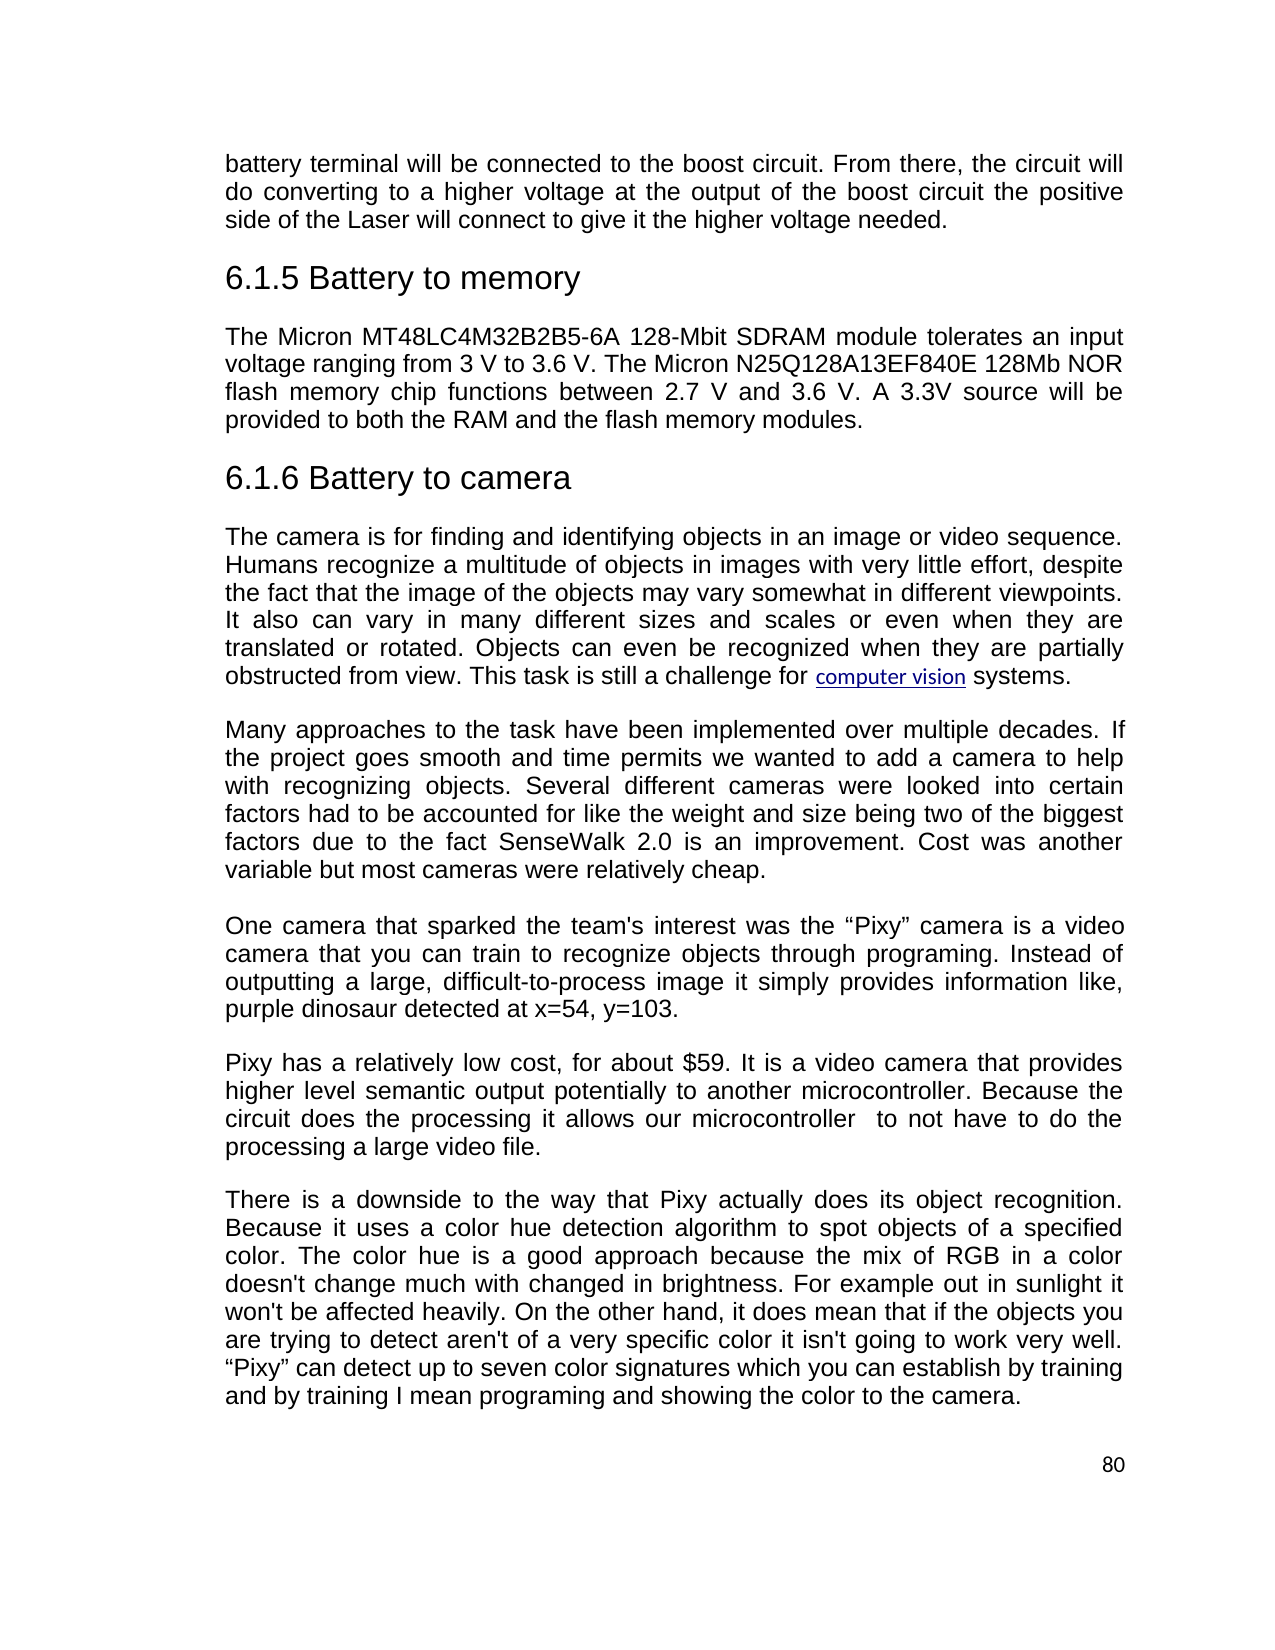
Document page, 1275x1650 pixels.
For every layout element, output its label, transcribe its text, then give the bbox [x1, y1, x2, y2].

text The Micron MT48LC4M32B2B5-6A 128-Mbit SDRAM module tolerates an input voltage ranging from 3 V to 3.6 V. The Micron N25Q128A13EF840E 128Mb NOR flash memory chip functions between 2.7 V and 3.6 V. A 3.3V source will be provided to both the RAM and the flash memory modules. [225, 322, 1125, 434]
text battery terminal will be connected to the boost circuit. From there, the circuit will do converting to a higher voltage at the output of the boost circuit the positive side of the Laser will connect to give it the higher voltage needed. [225, 150, 1125, 234]
text 6.1.6 Battery to camera [225, 459, 1125, 497]
text The camera is for finding and identifying objects in an image or video sequence. Humans recognize a multitude of objects in images with very little effort, despite the fact that the image of the objects may vary somewhat in different viewpoints. It also can vary in many different sizes and scales or even when they are translated or rotated. Objects can even be recognized when they are partially obstructed from view. This task is still a challenge for computer vision systems. [225, 522, 1125, 690]
text 6.1.5 Battery to memory [225, 259, 1125, 297]
text Many approaches to the task have been implemented over multiple decades. If the project goes smooth and time permits we wanted to add a camera to help with recognizing objects. Several different cameras were looked into certain factors had to be accounted for like the weight and size being two of the biggest factors due to the fact SenseWalk 2.0 is an improvement. Cost was another variable but most cameras were relatively cheap. [225, 716, 1125, 883]
text There is a downside to the way that Pixy actually does its object recognition. Because it uses a color hue detection algorithm to spot objects of a specified color. The color hue is a good approach because the mix of RGB in a color doesn't change much with changed in brightness. For example out in sunlight it won't be affected heavily. On the other hand, it does mean that if the objects you are trying to detect aren't of a very specific color it isn't going to work very well. “Pixy” can detect up to seven color signatures which you can establish by training and by training I mean programing and showing the color to the camera. [225, 1186, 1125, 1409]
text Pixy has a relatively low cost, for about $59. It is a video camera that provides higher level semantic output potentially to another microcontroller. Because the circuit does the processing it allows our microcontroller to not have to do the processing a large video file. [225, 1049, 1125, 1160]
text One camera that sparked the team's interest was the “Pixy” camera is a video camera that you can train to recognize objects through programing. Instead of outputting a large, difficult-to-process image it simply provides information like, purple dinosaur detected at x=54, y=103. [225, 911, 1125, 1023]
